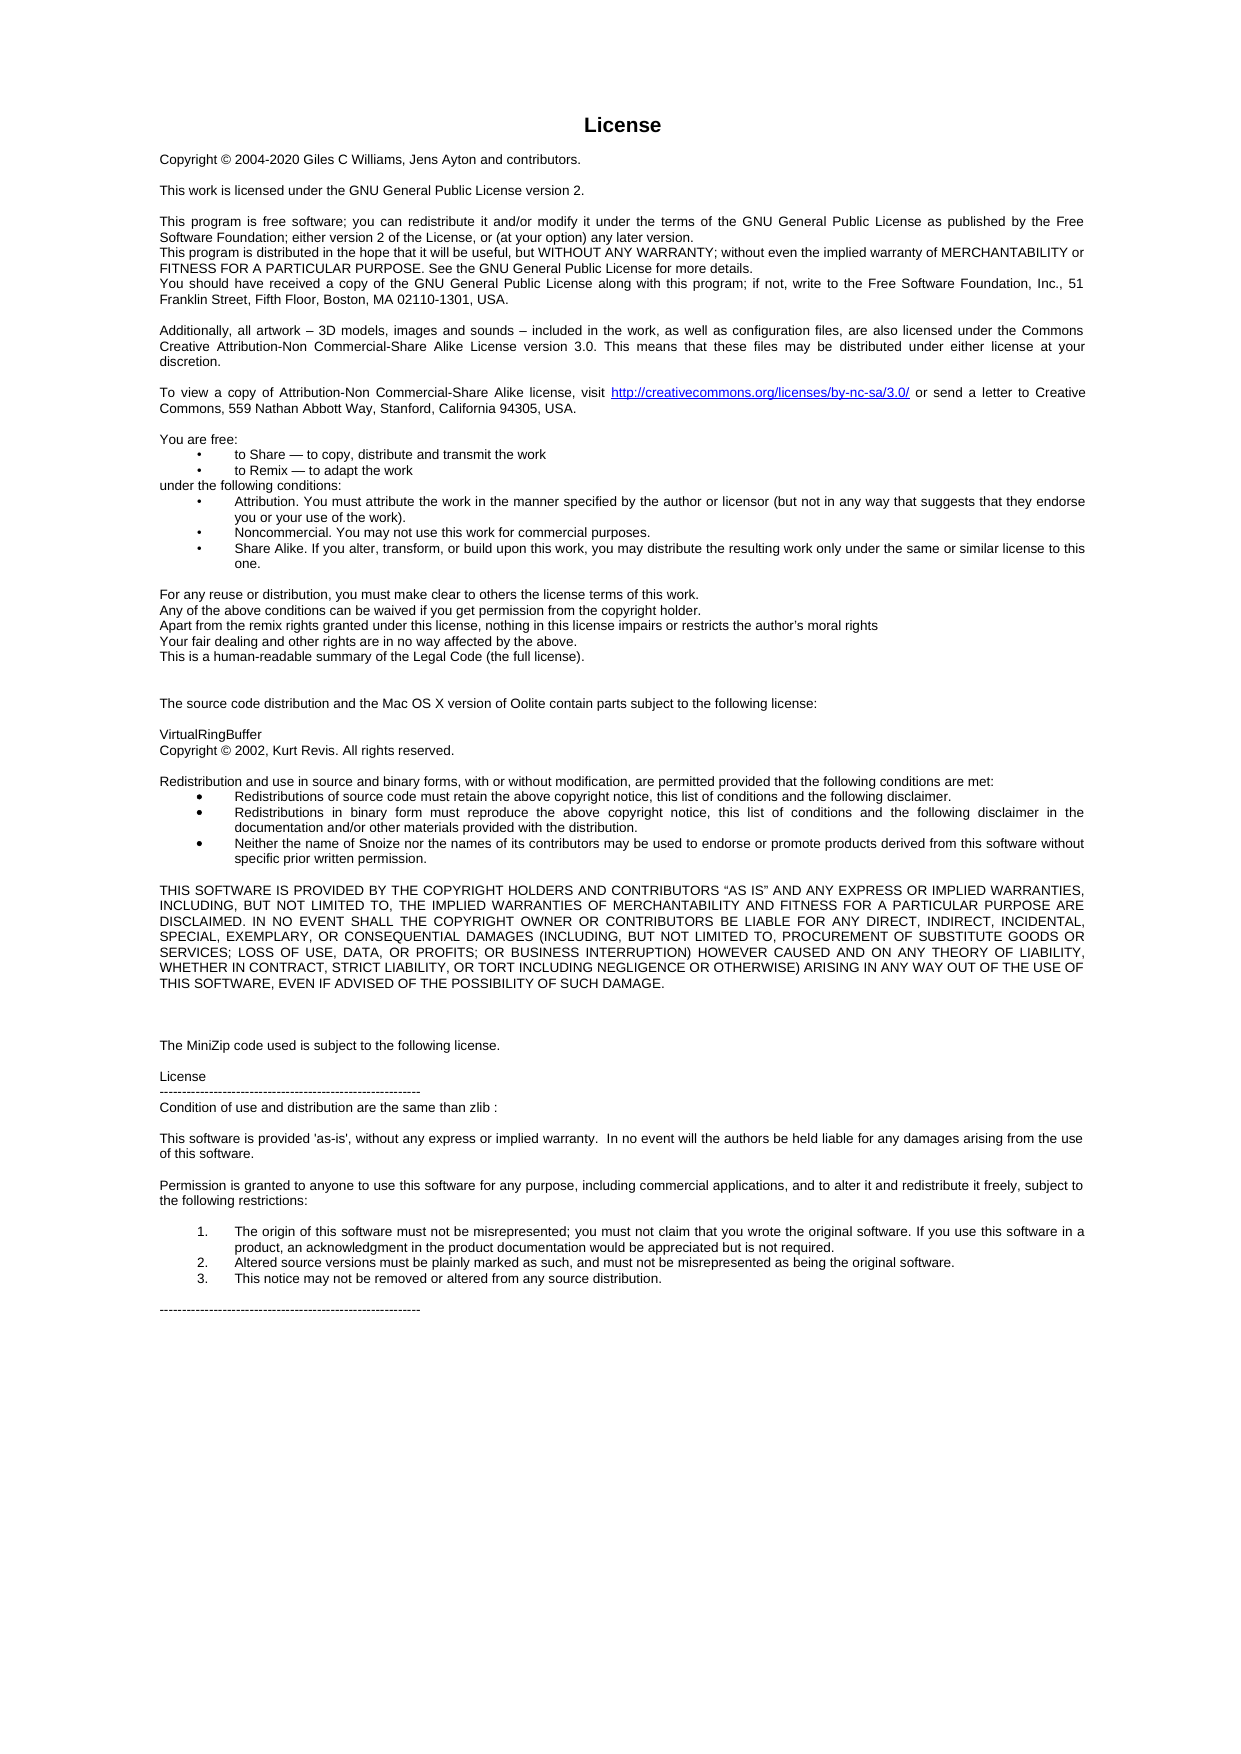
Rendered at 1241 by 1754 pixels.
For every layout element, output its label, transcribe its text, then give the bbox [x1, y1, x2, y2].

list Redistributions of source code must retain the above copyright notice, this list of conditions and the following disclaimer. [197, 789, 1086, 804]
text This software is provided 'as-is', without any express or implied warranty. In no event will the authors be held liable for any damages arising from the use of this software. [159, 1131, 1086, 1162]
text License [159, 112, 1086, 136]
text This is a human-readable summary of the Legal Code (the full license). [159, 649, 1086, 665]
text Apart from the remix rights granted under this license, nothing in this license impairs or restricts the author’s moral rights [159, 618, 1086, 634]
text This program is distributed in the hope that it will be useful, but WITHOUT ANY WARRANTY; without even the implied warranty of MERCHANTABILITY or FITNESS FOR A PARTICULAR PURPOSE. See the GNU General Public License for more details. [159, 245, 1086, 276]
text ---------------------------------------------------------- [159, 1084, 1086, 1099]
list to Share — to copy, distribute and transmit the work [197, 447, 1086, 462]
text For any reuse or distribution, you must make clear to others the license terms of this work. [159, 587, 1086, 603]
text You are free: [159, 431, 1086, 447]
list Attribution. You must attribute the work in the manner specified by the author or licensor (but not in any way that suggests that they endorse you or your use of the work). [197, 494, 1086, 525]
list Altered source versions must be plainly marked as such, and must not be misrepresented as being the original software. [197, 1255, 1086, 1270]
text This program is free software; you can redistribute it and/or modify it under the terms of the GNU General Public License as published by the Free Software Foundation; either version 2 of the License, or (at your option) any later version. [159, 214, 1086, 245]
text To view a copy of Attribution-Non Commercial-Share Alike license, visit http://creativecommons.org/licenses/by-nc-sa/3.0/ or send a letter to Creative Commons, 559 Nathan Abbott Way, Stanford, California 94305, USA. [159, 385, 1086, 416]
text The MiniZip code used is subject to the following license. [159, 1037, 1086, 1053]
text The source code distribution and the Mac OS X version of Oolite contain parts subject to the following license: [159, 696, 1086, 711]
list Neither the name of Snoize nor the names of its contributors may be used to endorse or promote products derived from this software without specific prior written permission. [197, 836, 1086, 867]
text Additionally, all artwork – 3D models, images and sounds – included in the work, as well as configuration files, are also licensed under the Commons Creative Attribution-Non Commercial-Share Alike License version 3.0. This means that these files may be distributed under either license at your discretion. [159, 323, 1086, 369]
text THIS SOFTWARE IS PROVIDED BY THE COPYRIGHT HOLDERS AND CONTRIBUTORS “AS IS” AND ANY EXPRESS OR IMPLIED WARRANTIES, INCLUDING, BUT NOT LIMITED TO, THE IMPLIED WARRANTIES OF MERCHANTABILITY AND FITNESS FOR A PARTICULAR PURPOSE ARE DISCLAIMED. IN NO EVENT SHALL THE COPYRIGHT OWNER OR CONTRIBUTORS BE LIABLE FOR ANY DIRECT, INDIRECT, INCIDENTAL, SPECIAL, EXEMPLARY, OR CONSEQUENTIAL DAMAGES (INCLUDING, BUT NOT LIMITED TO, PROCUREMENT OF SUBSTITUTE GOODS OR SERVICES; LOSS OF USE, DATA, OR PROFITS; OR BUSINESS INTERRUPTION) HOWEVER CAUSED AND ON ANY THEORY OF LIABILITY, WHETHER IN CONTRACT, STRICT LIABILITY, OR TORT INCLUDING NEGLIGENCE OR OTHERWISE) ARISING IN ANY WAY OUT OF THE USE OF THIS SOFTWARE, EVEN IF ADVISED OF THE POSSIBILITY OF SUCH DAMAGE. [159, 882, 1086, 991]
text This work is licensed under the GNU General Public License version 2. [159, 183, 1086, 198]
text Any of the above conditions can be waived if you get permission from the copyright holder. [159, 603, 1086, 618]
list to Remix — to adapt the work [197, 462, 1086, 478]
text Condition of use and distribution are the same than zlib : [159, 1099, 1086, 1115]
list This notice may not be removed or altered from any source distribution. [197, 1270, 1086, 1286]
text Permission is granted to anyone to use this software for any purpose, including commercial applications, and to alter it and redistribute it freely, subject to the following restrictions: [159, 1177, 1086, 1208]
text You should have received a copy of the GNU General Public License along with this program; if not, write to the Free Software Foundation, Inc., 51 Franklin Street, Fifth Floor, Boston, MA 02110-1301, USA. [159, 276, 1086, 307]
list The origin of this software must not be misrepresented; you must not claim that you wrote the original software. If you use this software in a product, an acknowledgment in the product documentation would be appreciated but is not required. [197, 1224, 1086, 1255]
list Share Alike. If you alter, transform, or build upon this work, you may distribute the resulting work only under the same or similar license to this one. [197, 540, 1086, 572]
text Copyright © 2002, Kurt Revis. All rights reserved. [159, 742, 1086, 758]
text Redistribution and use in source and binary forms, with or without modification, are permitted provided that the following conditions are met: [159, 773, 1086, 789]
text under the following conditions: [159, 478, 1086, 494]
text Copyright © 2004-2020 Giles C Williams, Jens Ayton and contributors. [159, 152, 1086, 167]
text ---------------------------------------------------------- [159, 1301, 1086, 1317]
list Noncommercial. You may not use this work for commercial purposes. [197, 525, 1086, 540]
list Redistributions in binary form must reproduce the above copyright notice, this list of conditions and the following disclaimer in the documentation and/or other materials provided with the distribution. [197, 804, 1086, 836]
text Your fair dealing and other rights are in no way affected by the above. [159, 634, 1086, 649]
text License [159, 1068, 1086, 1084]
text VirtualRingBuffer [159, 727, 1086, 742]
